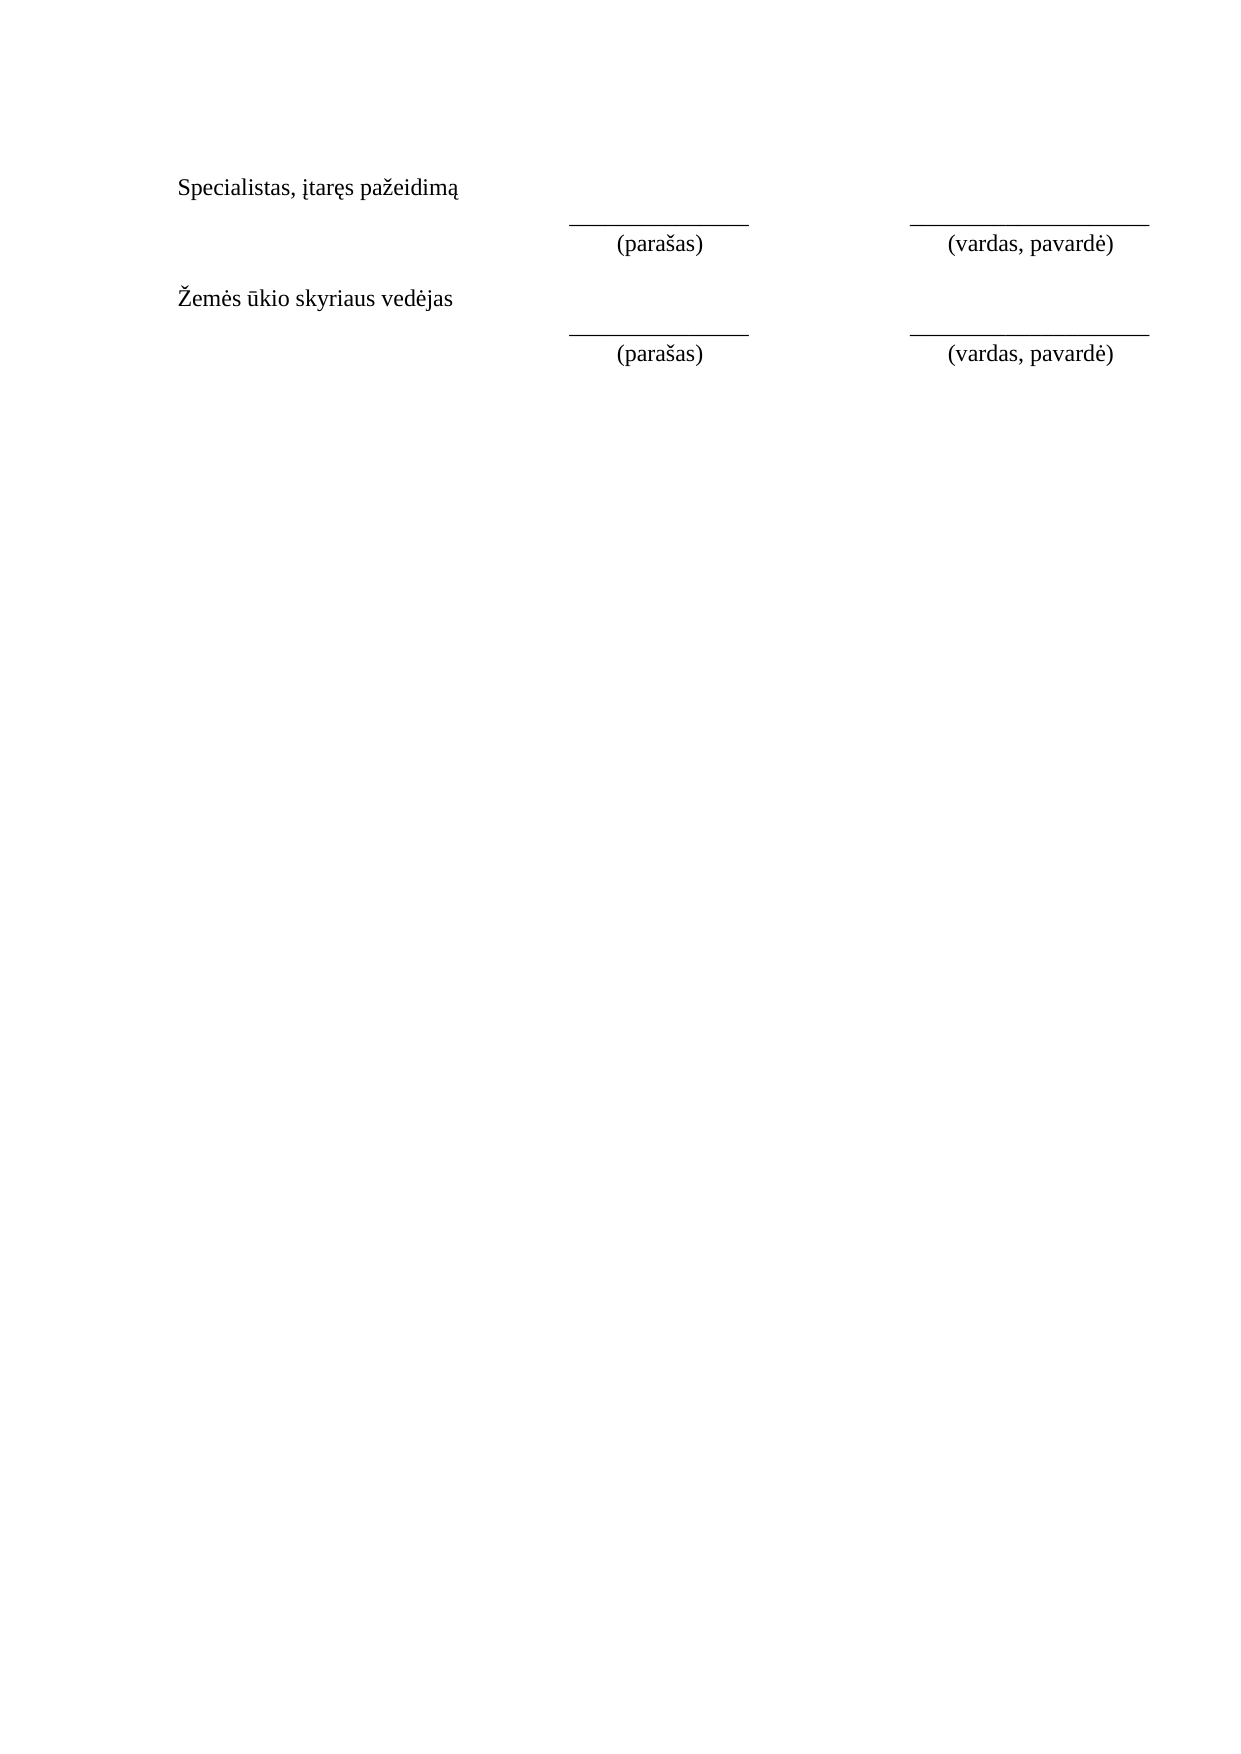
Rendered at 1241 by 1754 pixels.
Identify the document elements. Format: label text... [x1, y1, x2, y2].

text Žemės ūkio skyriaus vedėjas [177, 284, 1162, 311]
text _______________ ____________________ [177, 201, 1162, 228]
text Specialistas, įtaręs pažeidimą [177, 173, 1162, 201]
text (parašas) (vardas, pavardė) [177, 228, 1162, 256]
text _______________ ____________________ [177, 311, 1162, 339]
text (parašas) (vardas, pavardė) [177, 339, 1162, 367]
